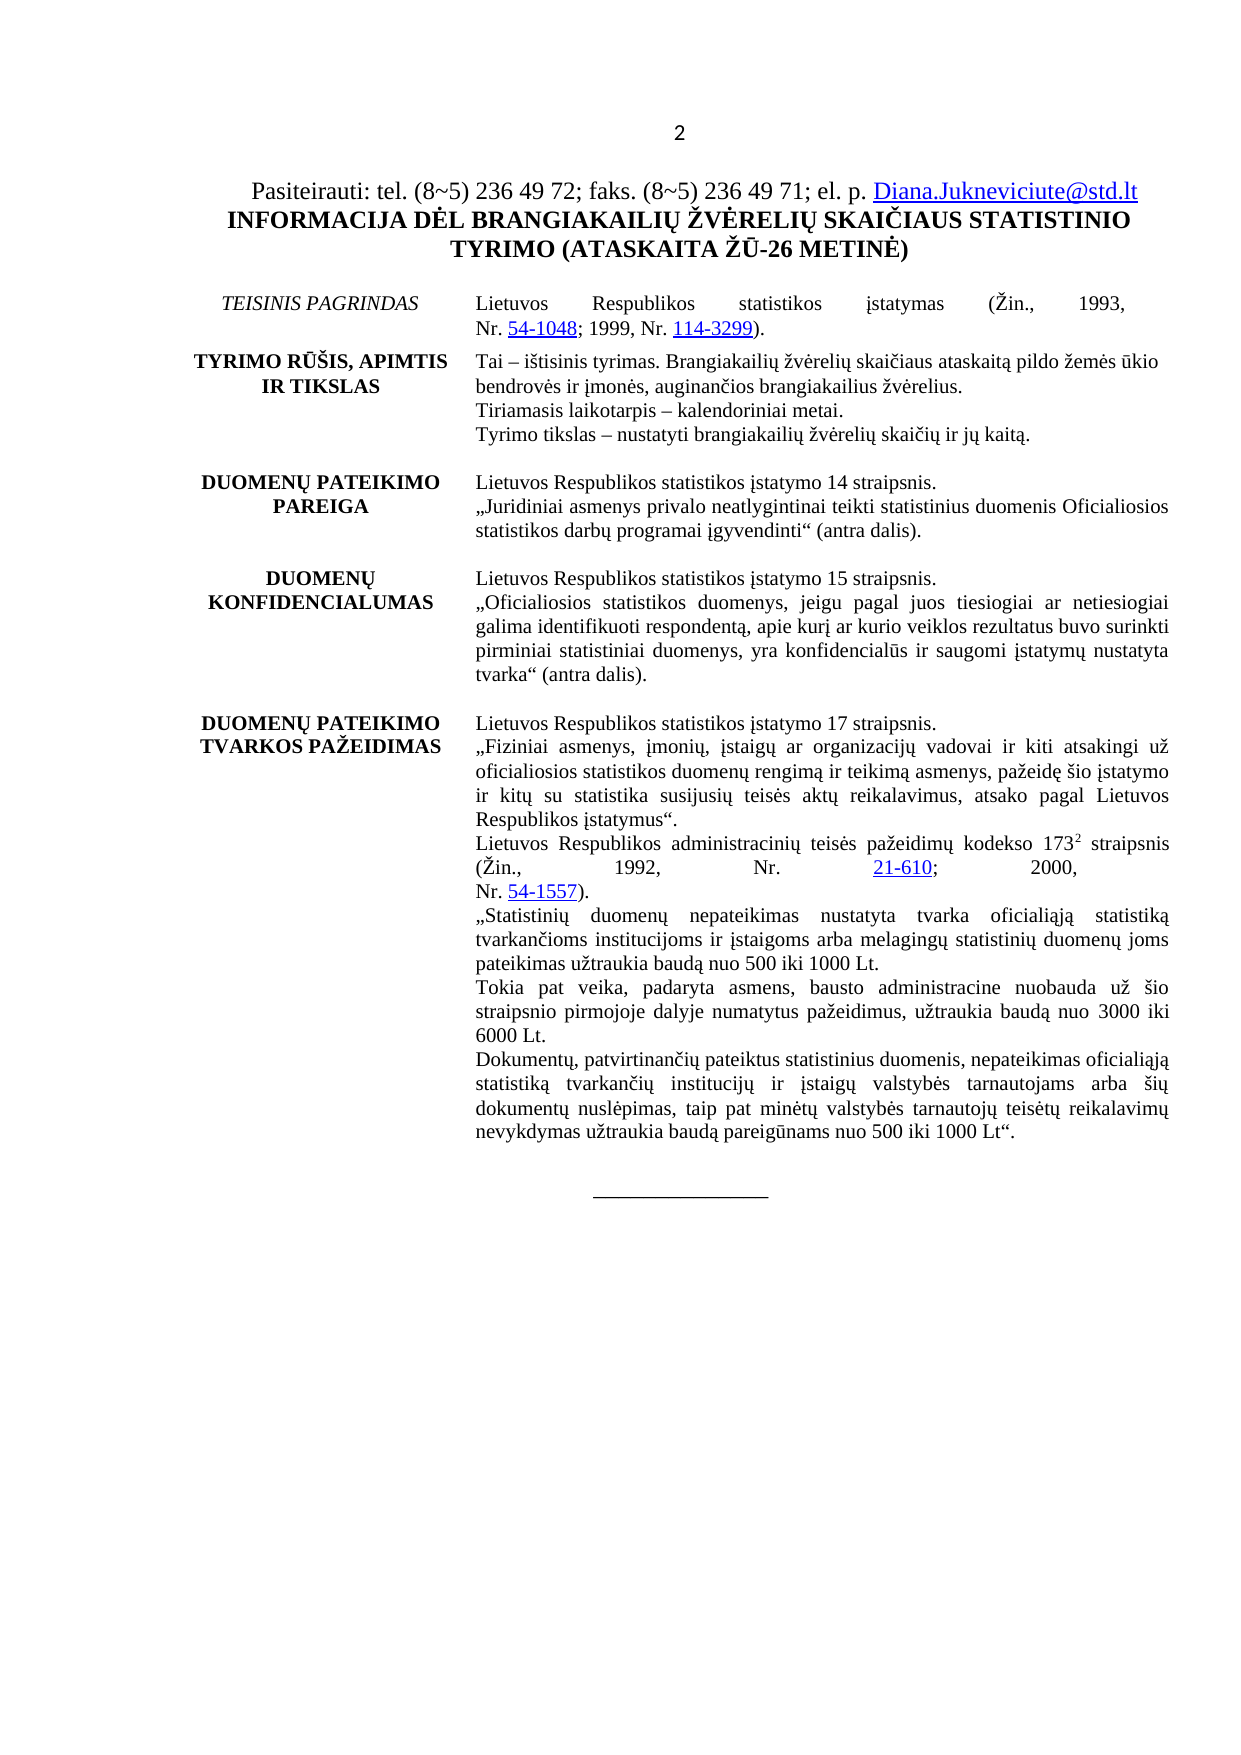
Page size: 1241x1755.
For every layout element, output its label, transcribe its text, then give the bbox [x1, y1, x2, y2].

text ______________ [121, 1172, 1240, 1201]
table_cell Lietuvos Respublikos statistikos įstatymo 14 straipsnis. „Juridiniai asmenys privalo neatlygintinai teikti statistinius duomenis Oficialiosios statistikos darbų programai įgyvendinti“ (antra dalis). [464, 470, 1181, 566]
text INFORMACIJA DĖL BRANGIAKAILIŲ ŽVĖRELIŲ SKAIČIAUS STATISTINIO TYRIMO (ataskaita ŽŪ-26 metinė) [177, 205, 1181, 263]
table_cell DUOMENŲ PATEIKIMO PAREIGA [177, 470, 464, 566]
table_header Lietuvos Respublikos statistikos įstatymas (Žin., 1993, Nr. 54-1048; 1999, Nr. 114-3299). [464, 291, 1181, 349]
table_cell DUOMENŲ KONFIDENCIALUMAS [177, 566, 464, 710]
table_cell Lietuvos Respublikos statistikos įstatymo 15 straipsnis. „Oficialiosios statistikos duomenys, jeigu pagal juos tiesiogiai ar netiesiogiai galima identifikuoti respondentą, apie kurį ar kurio veiklos rezultatus buvo surinkti pirminiai statistiniai duomenys, yra konfidencialūs ir saugomi įstatymų nustatyta tvarka“ (antra dalis). [464, 566, 1181, 710]
table_cell TYRIMO RŪŠIS, APIMTIS IR TIKSLAS [177, 350, 464, 470]
table_cell Lietuvos Respublikos statistikos įstatymo 17 straipsnis. „Fiziniai asmenys, įmonių, įstaigų ar organizacijų vadovai ir kiti atsakingi už oficialiosios statistikos duomenų rengimą ir teikimą asmenys, pažeidę šio įstatymo ir kitų su statistika susijusių teisės aktų reikalavimus, atsako pagal Lietuvos Respublikos įstatymus“. Lietuvos Respublikos administracinių teisės pažeidimų kodekso 1732 straipsnis (Žin., 1992, Nr. 21-610; 2000, Nr. 54-1557). „Statistinių duomenų nepateikimas nustatyta tvarka oficialiąją statistiką tvarkančioms institucijoms ir įstaigoms arba melagingų statistinių duomenų joms pateikimas užtraukia baudą nuo 500 iki 1000 Lt. Tokia pat veika, padaryta asmens, bausto administracine nuobauda už šio straipsnio pirmojoje dalyje numatytus pažeidimus, užtraukia baudą nuo 3000 iki 6000 Lt. Dokumentų, patvirtinančių pateiktus statistinius duomenis, nepateikimas oficialiąją statistiką tvarkančių institucijų ir įstaigų valstybės tarnautojams arba šių dokumentų nuslėpimas, taip pat minėtų valstybės tarnautojų teisėtų reikalavimų nevykdymas užtraukia baudą pareigūnams nuo 500 iki 1000 Lt“. [464, 710, 1181, 1143]
table_cell DUOMENŲ PATEIKIMO TVARKOS PAŽEIDIMAS [177, 710, 464, 1143]
table_cell Tai – ištisinis tyrimas. Brangiakailių žvėrelių skaičiaus ataskaitą pildo žemės ūkio bendrovės ir įmonės, auginančios brangiakailius žvėrelius. Tiriamasis laikotarpis – kalendoriniai metai. Tyrimo tikslas – nustatyti brangiakailių žvėrelių skaičių ir jų kaitą. [464, 350, 1181, 470]
text Pasiteirauti: tel. (8~5) 236 49 72; faks. (8~5) 236 49 71; el. p. Diana.Jukneviciute@std.lt [177, 176, 1181, 205]
table_header TEISINIS PAGRINDAS [177, 291, 464, 349]
